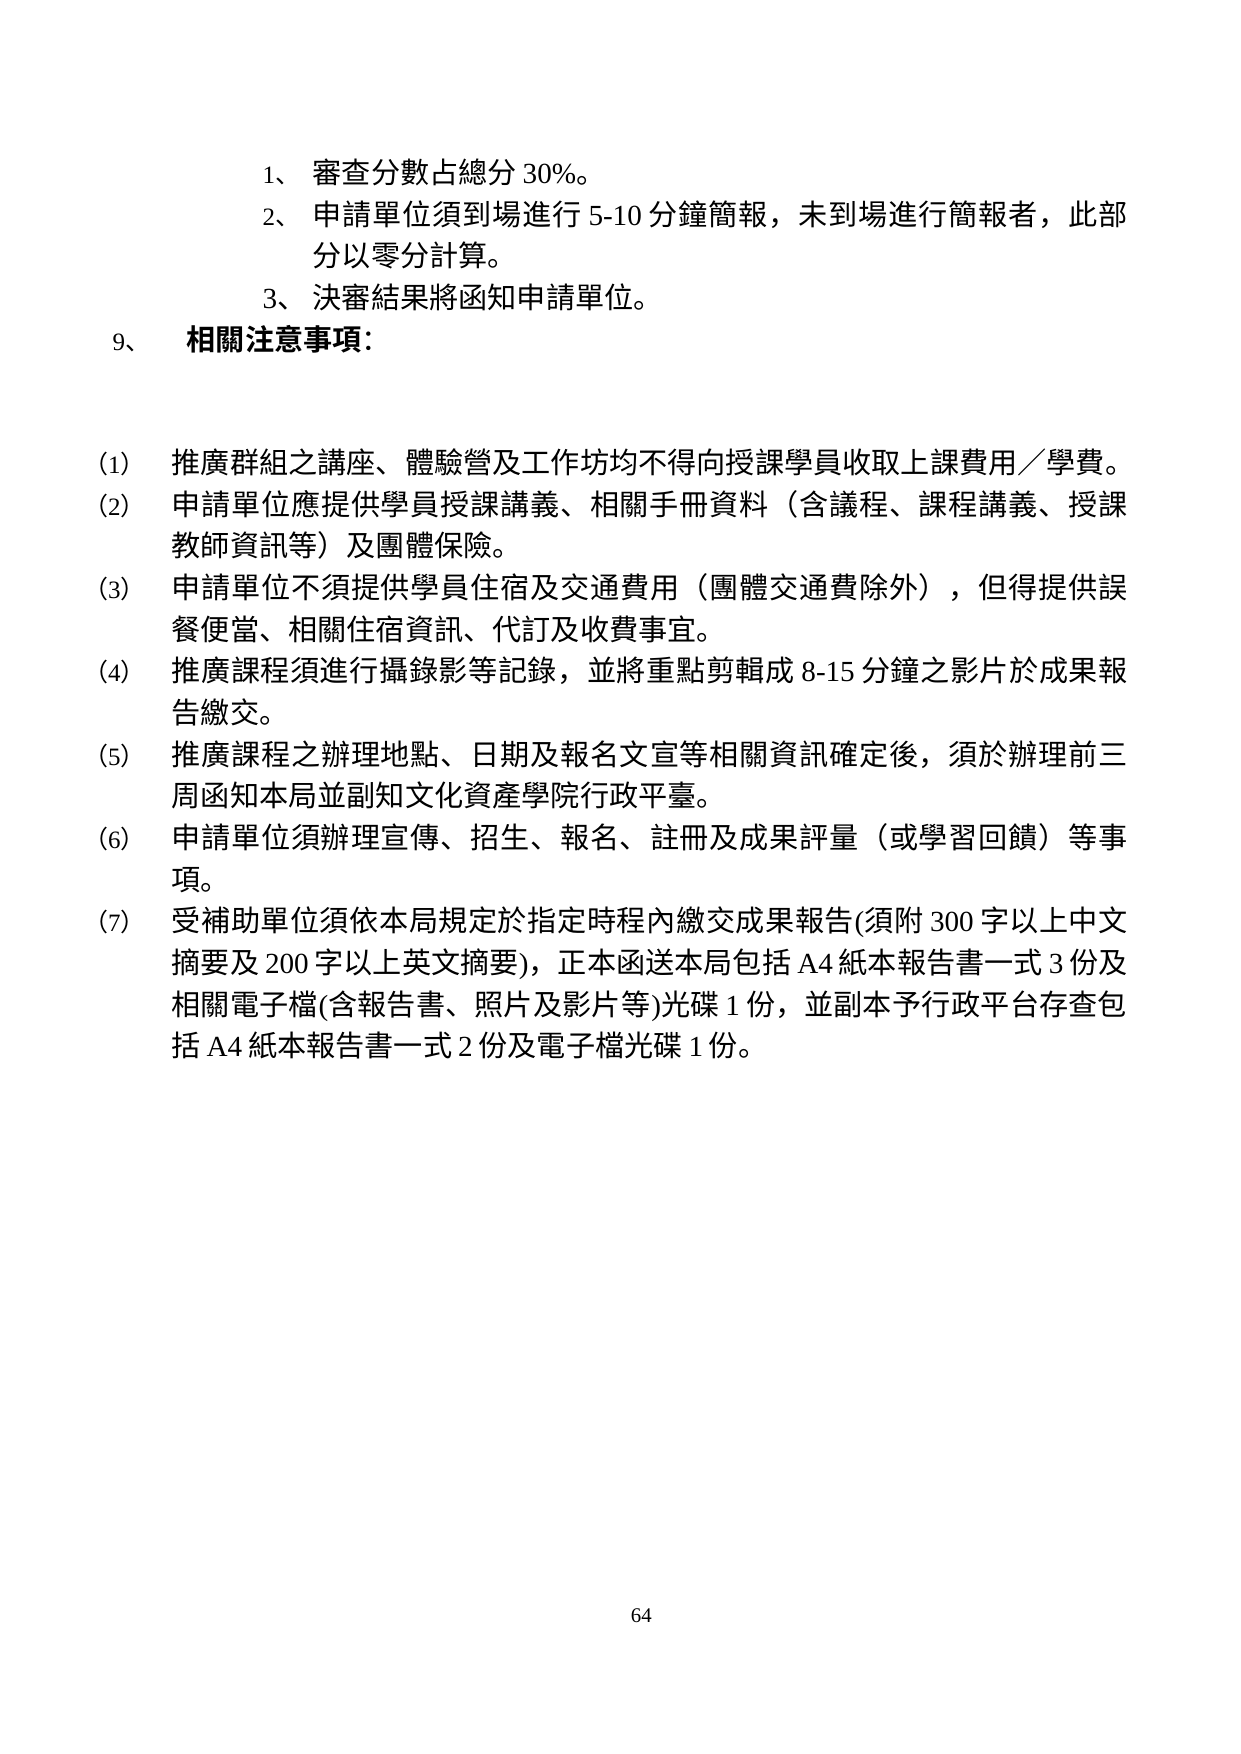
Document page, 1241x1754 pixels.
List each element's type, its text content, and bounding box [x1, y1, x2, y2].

list 推廣群組之講座、體驗營及工作坊均不得向授課學員收取上課費用∕學費。 [83, 440, 1128, 482]
list 相關注意事項： [112, 317, 1128, 359]
list 受補助單位須依本局規定於指定時程內繳交成果報告(須附300字以上中文摘要及200字以上英文摘要)，正本函送本局包括A4紙本報告書一式3份及相關電子檔(含報告書、照片及影片等)光碟1份，並副本予行政平台存查包括A4紙本報告書一式2份及電子檔光碟1份。 [83, 898, 1128, 1065]
list 申請單位應提供學員授課講義、相關手冊資料（含議程、課程講義、授課教師資訊等）及團體保險。 [83, 482, 1128, 565]
list 申請單位須辦理宣傳、招生、報名、註冊及成果評量（或學習回饋）等事項。 [83, 815, 1128, 898]
list 審查分數占總分30%。 [262, 150, 1128, 192]
list 決審結果將函知申請單位。 [262, 275, 1128, 317]
list 推廣課程之辦理地點、日期及報名文宣等相關資訊確定後，須於辦理前三周函知本局並副知文化資產學院行政平臺。 [83, 732, 1128, 815]
list 推廣課程須進行攝錄影等記錄，並將重點剪輯成8-15分鐘之影片於成果報告繳交。 [83, 648, 1128, 732]
list 申請單位不須提供學員住宿及交通費用（團體交通費除外），但得提供誤餐便當、相關住宿資訊、代訂及收費事宜。 [83, 565, 1128, 648]
list 申請單位須到場進行5-10分鐘簡報，未到場進行簡報者，此部分以零分計算。 [262, 192, 1128, 275]
